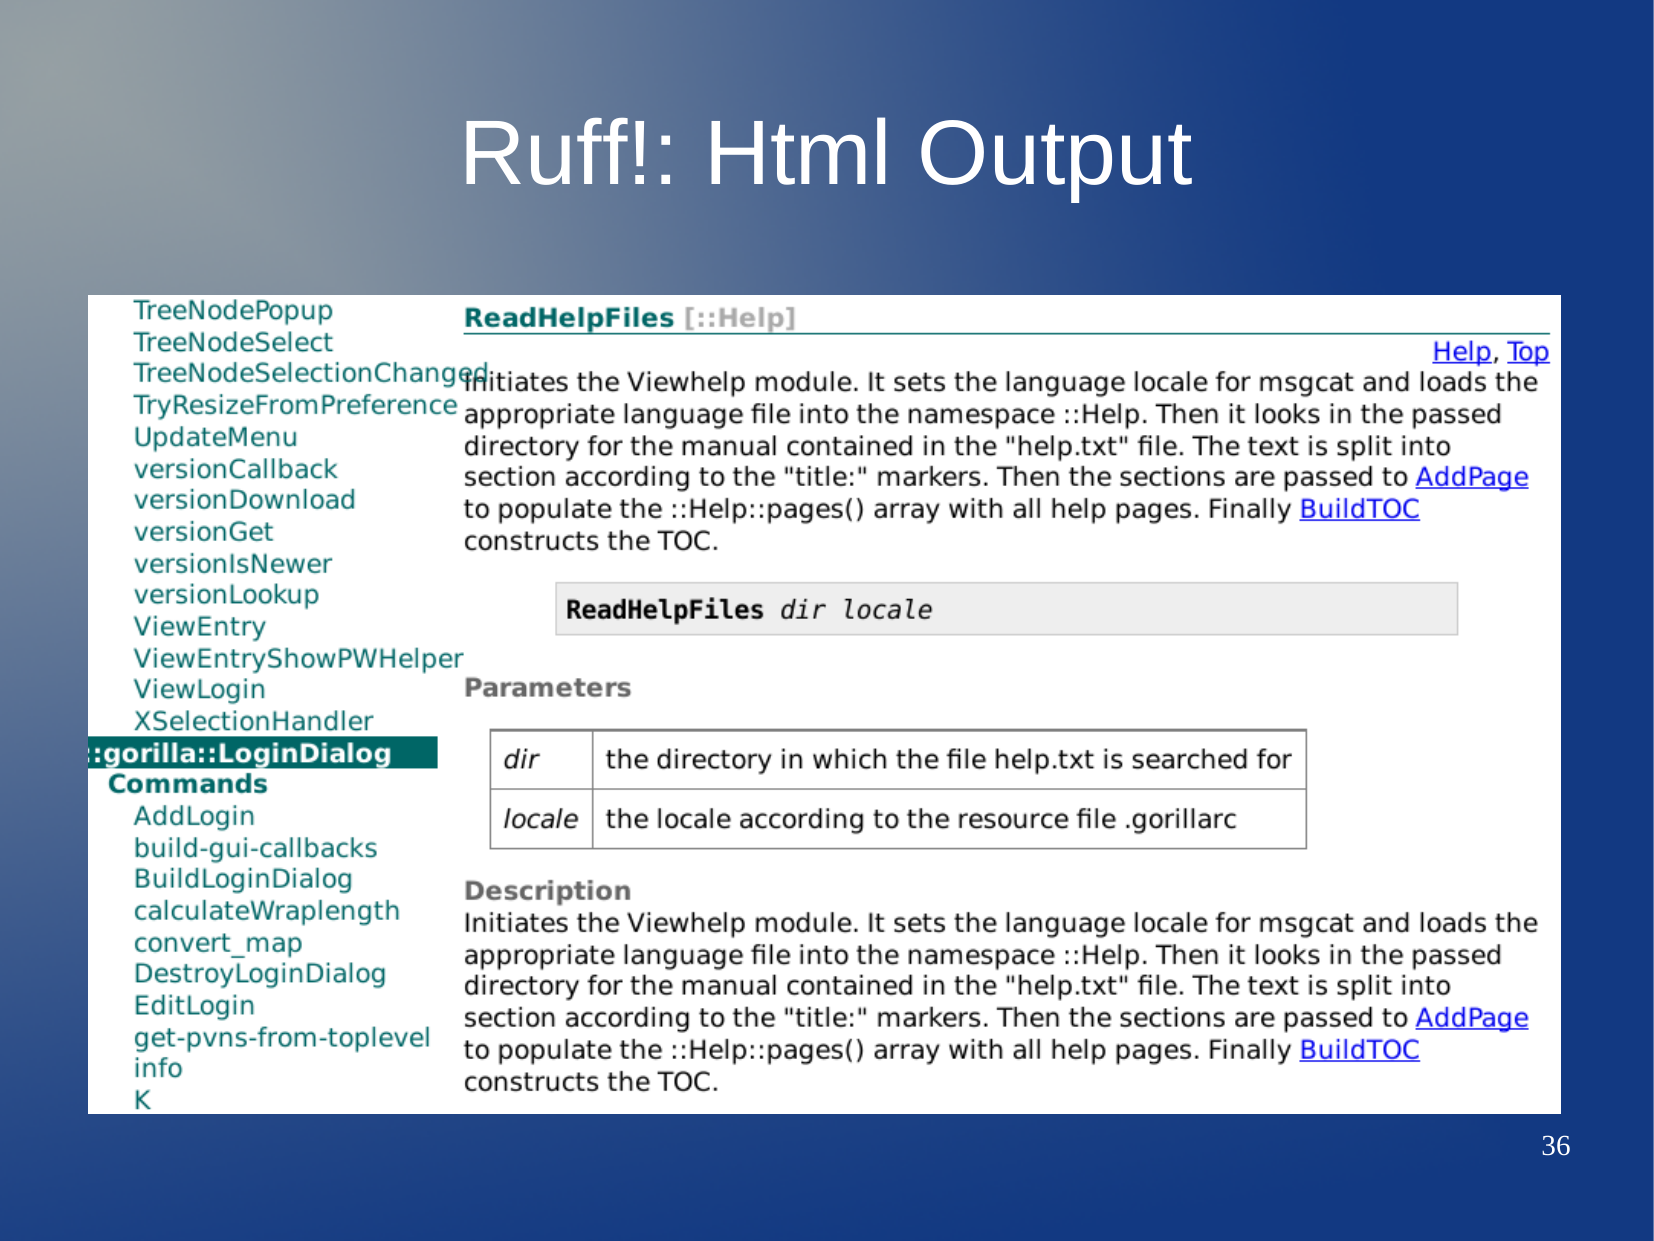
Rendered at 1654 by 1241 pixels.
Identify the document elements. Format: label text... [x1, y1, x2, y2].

title Ruff!: Html Output [82, 49, 1571, 257]
picture [0, 0, 1654, 1241]
